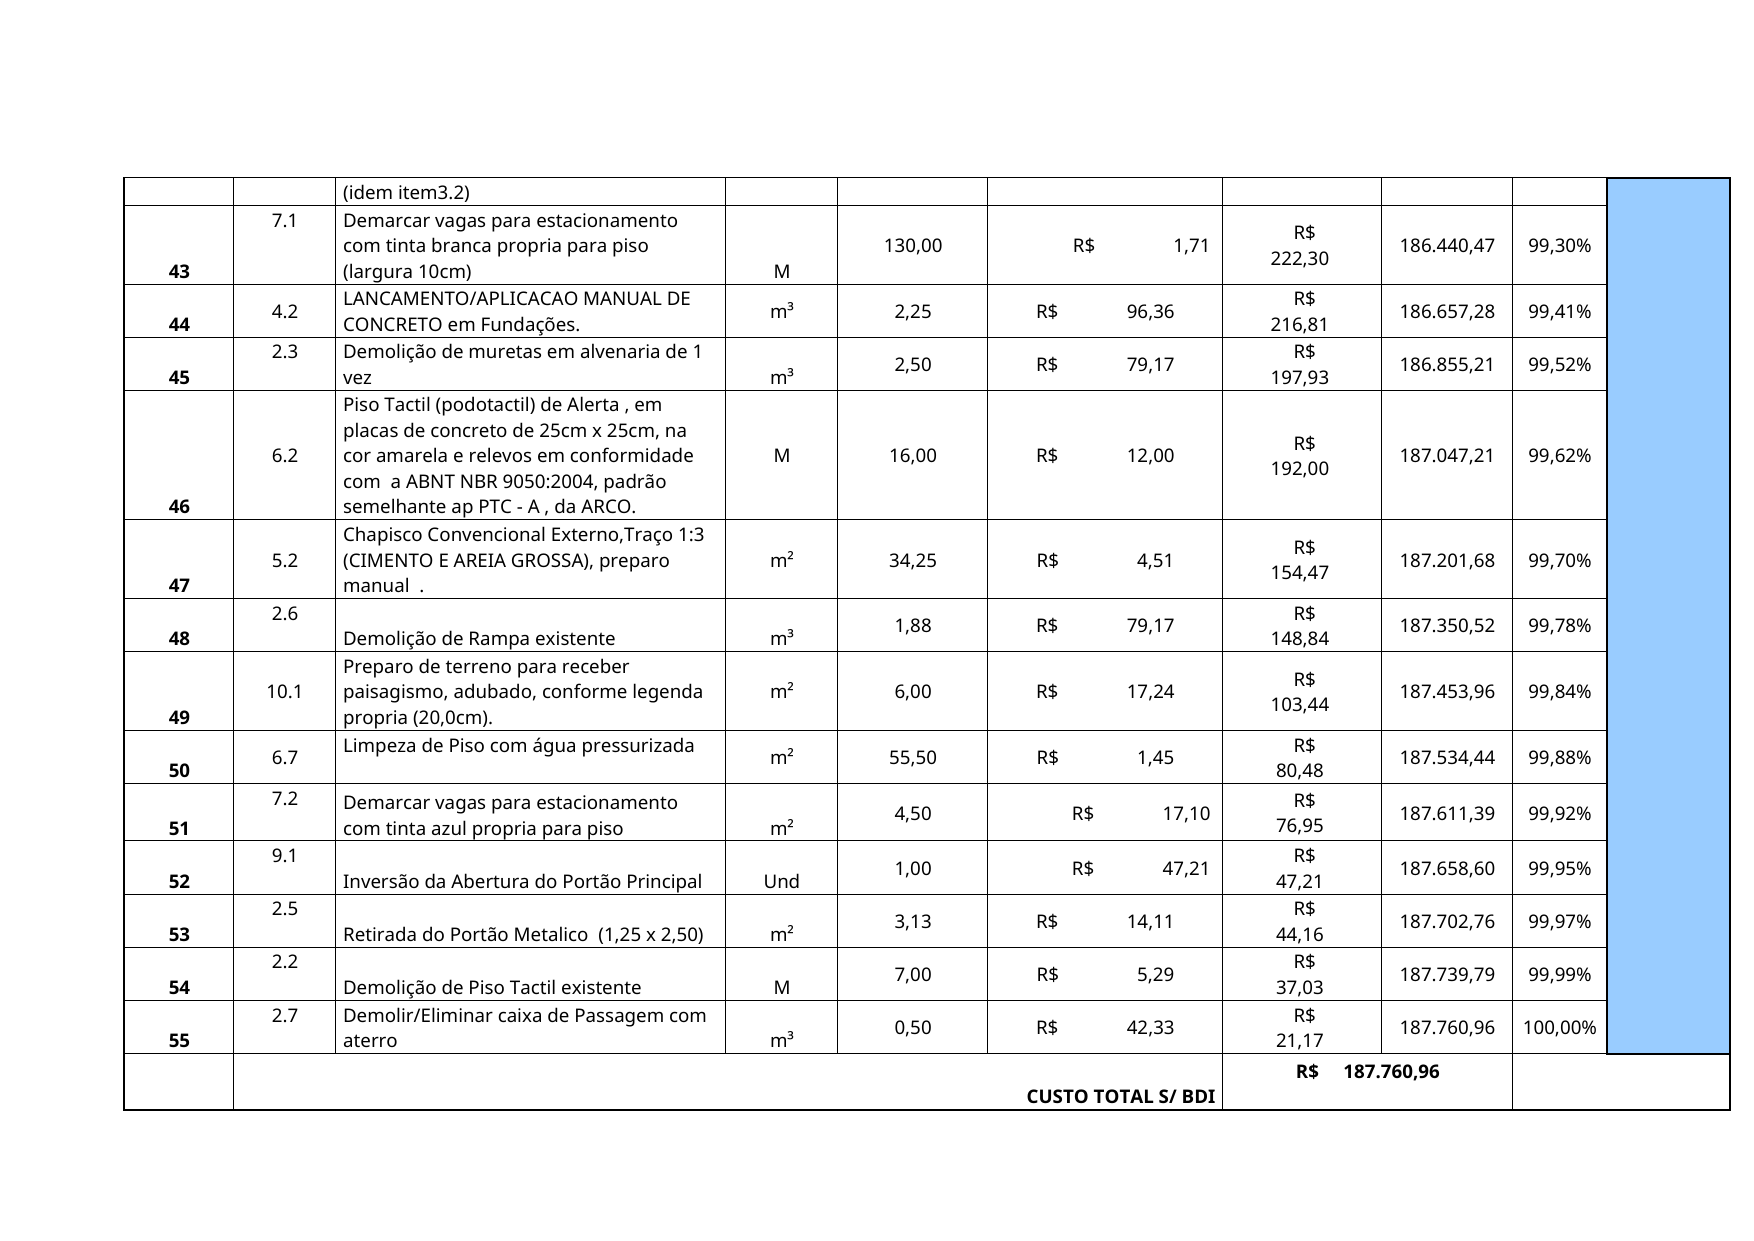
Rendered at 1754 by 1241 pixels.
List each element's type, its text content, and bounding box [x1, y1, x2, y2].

table_cell Demolição de Rampa existente [336, 599, 725, 651]
table_cell R$ 17,10 [988, 784, 1222, 840]
table_cell [125, 178, 233, 205]
table_cell 99,84% [1513, 652, 1606, 730]
table_cell R$ 148,84 [1223, 599, 1381, 651]
table_cell 99,92% [1513, 784, 1606, 840]
table_cell R$ 42,33 [988, 1001, 1222, 1053]
table_cell [1607, 1055, 1729, 1109]
table_cell 45 [125, 338, 233, 390]
table_cell 55,50 [838, 731, 987, 783]
table_cell Demolição de Piso Tactil existente [336, 948, 725, 1000]
table_cell 7.1 [234, 206, 335, 283]
table_cell 99,41% [1513, 285, 1606, 337]
table_cell R$ 187.760,96 [1223, 1054, 1512, 1109]
table_cell R$ 154,47 [1223, 520, 1381, 598]
table_cell m² [726, 652, 837, 730]
table_cell Chapisco Convencional Externo,Traço 1:3 (CIMENTO E AREIA GROSSA), preparo manual . [336, 520, 725, 598]
table_cell 3,13 [838, 895, 987, 947]
table_cell 43 [125, 206, 233, 283]
table_cell 48 [125, 599, 233, 651]
table_cell Und [726, 841, 837, 893]
table_cell 49 [125, 652, 233, 730]
table_cell Demolição de muretas em alvenaria de 1 vez [336, 338, 725, 390]
table_cell R$ 222,30 [1223, 206, 1381, 283]
table_cell R$ 5,29 [988, 948, 1222, 1000]
table_cell 5.2 [234, 520, 335, 598]
table_cell 1,88 [838, 599, 987, 651]
table_cell 10.1 [234, 652, 335, 730]
table_cell [1513, 1054, 1607, 1109]
table_cell Piso Tactil (podotactil) de Alerta , em placas de concreto de 25cm x 25cm, na cor amarela e relevos em conformidade com a ABNT NBR 9050:2004, padrão semelhante ap PTC - A , da ARCO. [336, 391, 725, 519]
table_cell 99,52% [1513, 338, 1606, 390]
table_cell 130,00 [838, 206, 987, 283]
table_cell R$ 1,71 [988, 206, 1222, 283]
table_cell 1,00 [838, 841, 987, 893]
table_cell R$ 14,11 [988, 895, 1222, 947]
table_cell 186.657,28 [1382, 285, 1512, 337]
table_cell R$ 1,45 [988, 731, 1222, 783]
table_cell 99,97% [1513, 895, 1606, 947]
table_cell 4,50 [838, 784, 987, 840]
table_cell M [726, 391, 837, 519]
table_cell 6,00 [838, 652, 987, 730]
table_cell 51 [125, 784, 233, 840]
table_cell 99,30% [1513, 206, 1606, 283]
table_cell R$ 216,81 [1223, 285, 1381, 337]
table_cell Retirada do Portão Metalico (1,25 x 2,50) [336, 895, 725, 947]
table_cell 187.611,39 [1382, 784, 1512, 840]
table_cell R$ 80,48 [1223, 731, 1381, 783]
table_cell [1223, 178, 1381, 205]
table_cell 2.7 [234, 1001, 335, 1053]
table_cell 99,70% [1513, 520, 1606, 598]
table_cell R$ 17,24 [988, 652, 1222, 730]
table_cell m² [726, 731, 837, 783]
table_cell Preparo de terreno para receber paisagismo, adubado, conforme legenda propria (20,0cm). [336, 652, 725, 730]
table_cell 187.534,44 [1382, 731, 1512, 783]
table_cell 99,88% [1513, 731, 1606, 783]
table_cell Demarcar vagas para estacionamento com tinta azul propria para piso [336, 784, 725, 840]
table_cell 2,25 [838, 285, 987, 337]
table_cell 0,50 [838, 1001, 987, 1053]
table_cell m² [726, 895, 837, 947]
table_cell 54 [125, 948, 233, 1000]
table_cell [234, 178, 335, 205]
table_cell 187.658,60 [1382, 841, 1512, 893]
table_cell 2.6 [234, 599, 335, 651]
table_cell 52 [125, 841, 233, 893]
table_cell 44 [125, 285, 233, 337]
table_cell [988, 178, 1222, 205]
table_cell 50 [125, 731, 233, 783]
table_cell 2.2 [234, 948, 335, 1000]
table_cell Demolir/Eliminar caixa de Passagem com aterro [336, 1001, 725, 1053]
table_cell R$ 44,16 [1223, 895, 1381, 947]
table_cell 187.201,68 [1382, 520, 1512, 598]
table_cell Limpeza de Piso com água pressurizada [336, 731, 725, 783]
table_cell Inversão da Abertura do Portão Principal [336, 841, 725, 893]
table_cell R$ 47,21 [988, 841, 1222, 893]
table_cell 47 [125, 520, 233, 598]
table_cell R$ 4,51 [988, 520, 1222, 598]
table_cell 2,50 [838, 338, 987, 390]
table_cell 99,62% [1513, 391, 1606, 519]
table_cell R$ 103,44 [1223, 652, 1381, 730]
table_cell R$ 47,21 [1223, 841, 1381, 893]
table_cell R$ 79,17 [988, 338, 1222, 390]
table_cell R$ 192,00 [1223, 391, 1381, 519]
table_cell Demarcar vagas para estacionamento com tinta branca propria para piso (largura 10cm) [336, 206, 725, 283]
table_cell 99,78% [1513, 599, 1606, 651]
table_cell 6.7 [234, 731, 335, 783]
table_cell [1513, 178, 1606, 205]
table_cell 187.702,76 [1382, 895, 1512, 947]
table_cell [1608, 179, 1729, 1053]
table_cell [838, 178, 987, 205]
table_cell 187.350,52 [1382, 599, 1512, 651]
table_cell 34,25 [838, 520, 987, 598]
table_cell 53 [125, 895, 233, 947]
table_cell R$ 96,36 [988, 285, 1222, 337]
table_cell 187.047,21 [1382, 391, 1512, 519]
table_cell 9.1 [234, 841, 335, 893]
table_cell R$ 37,03 [1223, 948, 1381, 1000]
table_cell 187.453,96 [1382, 652, 1512, 730]
table_cell R$ 197,93 [1223, 338, 1381, 390]
table_cell 100,00% [1513, 1001, 1606, 1053]
table_cell [1382, 178, 1512, 205]
table_cell m³ [726, 285, 837, 337]
table_cell 7.2 [234, 784, 335, 840]
table_cell [726, 178, 837, 205]
table_cell 99,95% [1513, 841, 1606, 893]
table_cell 99,99% [1513, 948, 1606, 1000]
table_cell [125, 1054, 233, 1109]
table_cell (idem item3.2) [336, 178, 725, 205]
table_cell 186.855,21 [1382, 338, 1512, 390]
table_cell R$ 79,17 [988, 599, 1222, 651]
table_cell CUSTO TOTAL S/ BDI [234, 1054, 1222, 1109]
table_cell m² [726, 520, 837, 598]
table_cell 187.739,79 [1382, 948, 1512, 1000]
table_cell LANCAMENTO/APLICACAO MANUAL DE CONCRETO em Fundações. [336, 285, 725, 337]
table_cell 7,00 [838, 948, 987, 1000]
table_cell 187.760,96 [1382, 1001, 1512, 1053]
table_cell m² [726, 784, 837, 840]
table_cell R$ 21,17 [1223, 1001, 1381, 1053]
table_cell 186.440,47 [1382, 206, 1512, 283]
table_cell m³ [726, 1001, 837, 1053]
table_cell 4.2 [234, 285, 335, 337]
table_cell M [726, 948, 837, 1000]
table_cell 2.5 [234, 895, 335, 947]
table_cell m³ [726, 338, 837, 390]
table_cell R$ 76,95 [1223, 784, 1381, 840]
table_cell 2.3 [234, 338, 335, 390]
table_cell 6.2 [234, 391, 335, 519]
table_cell 46 [125, 391, 233, 519]
table_cell m³ [726, 599, 837, 651]
table_cell 16,00 [838, 391, 987, 519]
table_cell R$ 12,00 [988, 391, 1222, 519]
table_cell M [726, 206, 837, 283]
table_cell 55 [125, 1001, 233, 1053]
